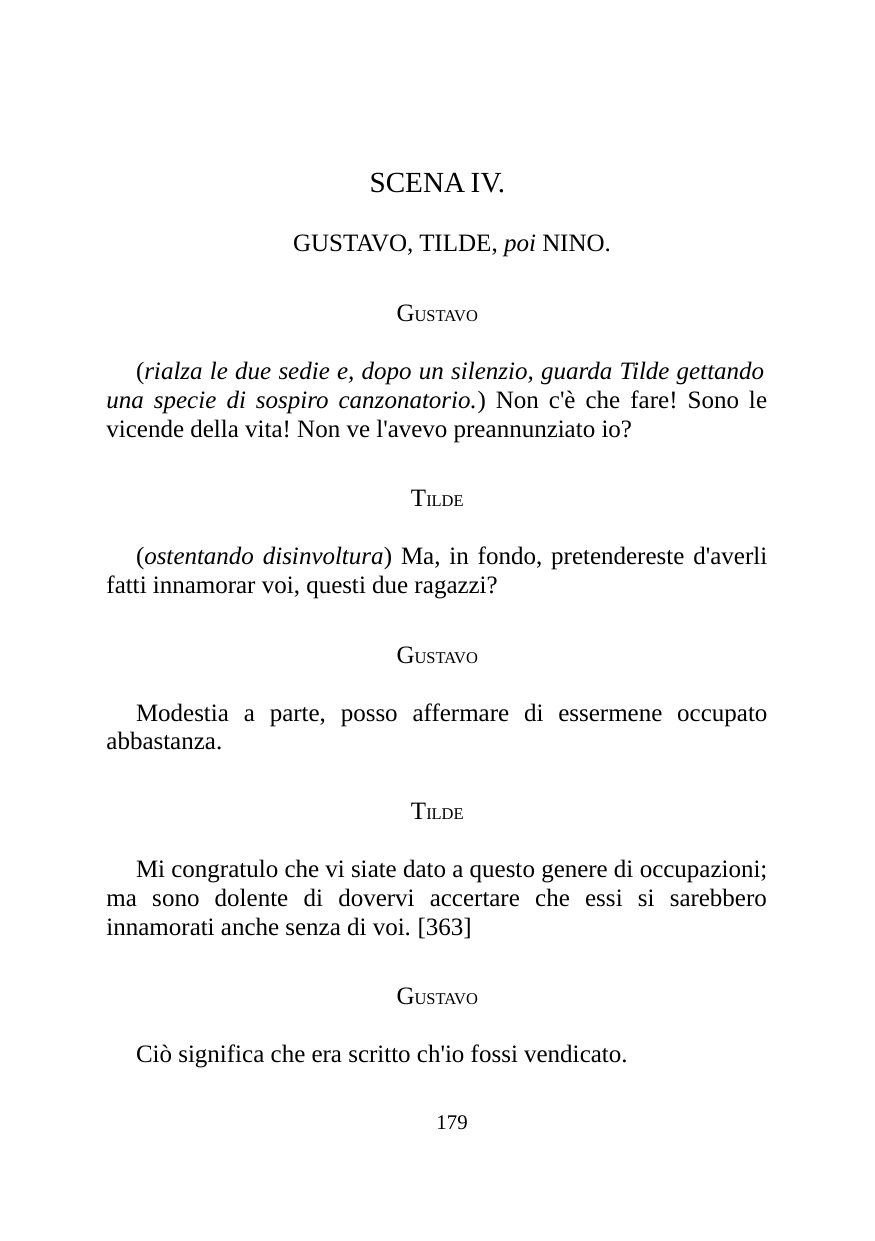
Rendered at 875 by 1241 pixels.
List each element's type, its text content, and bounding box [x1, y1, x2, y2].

text Ciò significa che era scritto ch'io fossi vendicato. [106, 1039, 768, 1068]
text GUSTAVO, TILDE, poi NINO. [106, 228, 768, 257]
text Tilde [106, 796, 768, 825]
text Tilde [106, 483, 768, 512]
text (rialza le due sedie e, dopo un silenzio, guarda Tilde gettando una specie di sospiro canzonatorio.) Non c'è che fare! Sono le vicende della vita! Non ve l'avevo preannunziato io? [106, 356, 768, 442]
text (ostentando disinvoltura) Ma, in fondo, pretendereste d'averli fatti innamorar voi, questi due ragazzi? [106, 541, 768, 599]
text Gustavo [106, 298, 768, 327]
subtitle SCENA IV. [106, 165, 768, 199]
text Gustavo [106, 981, 768, 1010]
text Mi congratulo che vi siate dato a questo genere di occupazioni; ma sono dolente di dovervi accertare che essi si sarebbero innamorati anche senza di voi. [363] [106, 854, 768, 940]
text Modestia a parte, posso affermare di essermene occupato abbastanza. [106, 698, 768, 755]
text Gustavo [106, 640, 768, 668]
